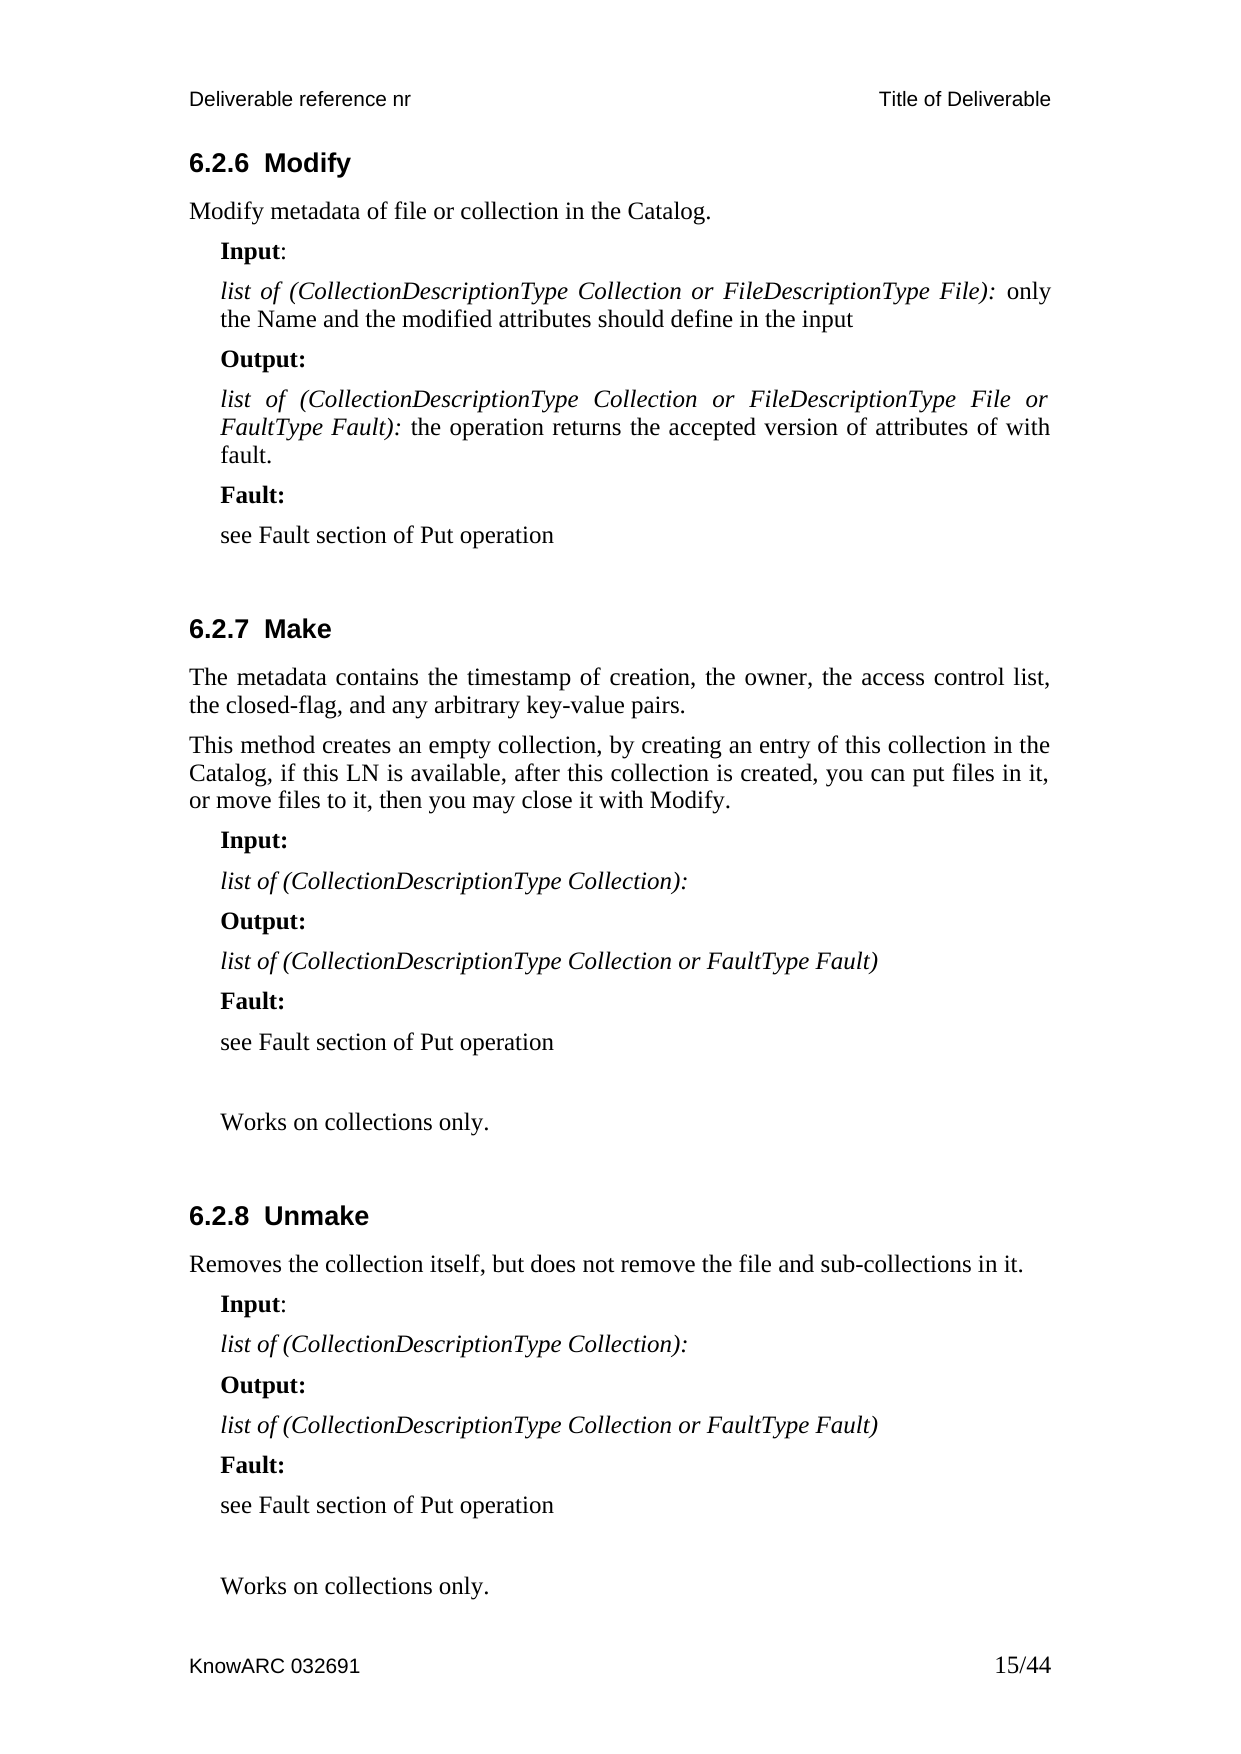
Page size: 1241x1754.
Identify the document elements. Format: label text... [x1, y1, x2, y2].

text Fault: [220, 1451, 1051, 1479]
subtitle Unmake [189, 1201, 1051, 1231]
text Input: [220, 237, 1051, 265]
text see Fault section of Put operation [220, 521, 1051, 549]
text list of (CollectionDescriptionType Collection or FaultType Fault) [220, 1411, 1051, 1439]
text Input: [220, 827, 1051, 854]
text Fault: [220, 987, 1051, 1015]
text see Fault section of Put operation [220, 1028, 1051, 1055]
text This method creates an empty collection, by creating an entry of this collection in the Catalog, if this LN is available, after this collection is created, you can put files in it, or move files to it, then you may close it with Modify. [189, 731, 1051, 814]
text Modify metadata of file or collection in the Catalog. [189, 197, 1051, 224]
text Works on collections only. [220, 1108, 1051, 1136]
text Input: [220, 1290, 1051, 1318]
text list of (CollectionDescriptionType Collection or FileDescriptionType File): only the Name and the modified attributes should define in the input [220, 277, 1051, 333]
text Output: [220, 345, 1051, 373]
text Fault: [220, 481, 1051, 509]
text Removes the collection itself, but does not remove the file and sub-collections in it. [189, 1250, 1051, 1278]
text list of (CollectionDescriptionType Collection or FaultType Fault) [220, 947, 1051, 975]
text list of (CollectionDescriptionType Collection): [220, 1331, 1051, 1358]
text Output: [220, 907, 1051, 935]
text Works on collections only. [220, 1572, 1051, 1599]
text Output: [220, 1371, 1051, 1398]
text The metadata contains the timestamp of creation, the owner, the access control list, the closed-flag, and any arbitrary key-value pairs. [189, 663, 1051, 718]
subtitle Make [189, 614, 1051, 644]
text see Fault section of Put operation [220, 1491, 1051, 1519]
subtitle Modify [189, 148, 1051, 178]
text list of (CollectionDescriptionType Collection): [220, 867, 1051, 894]
